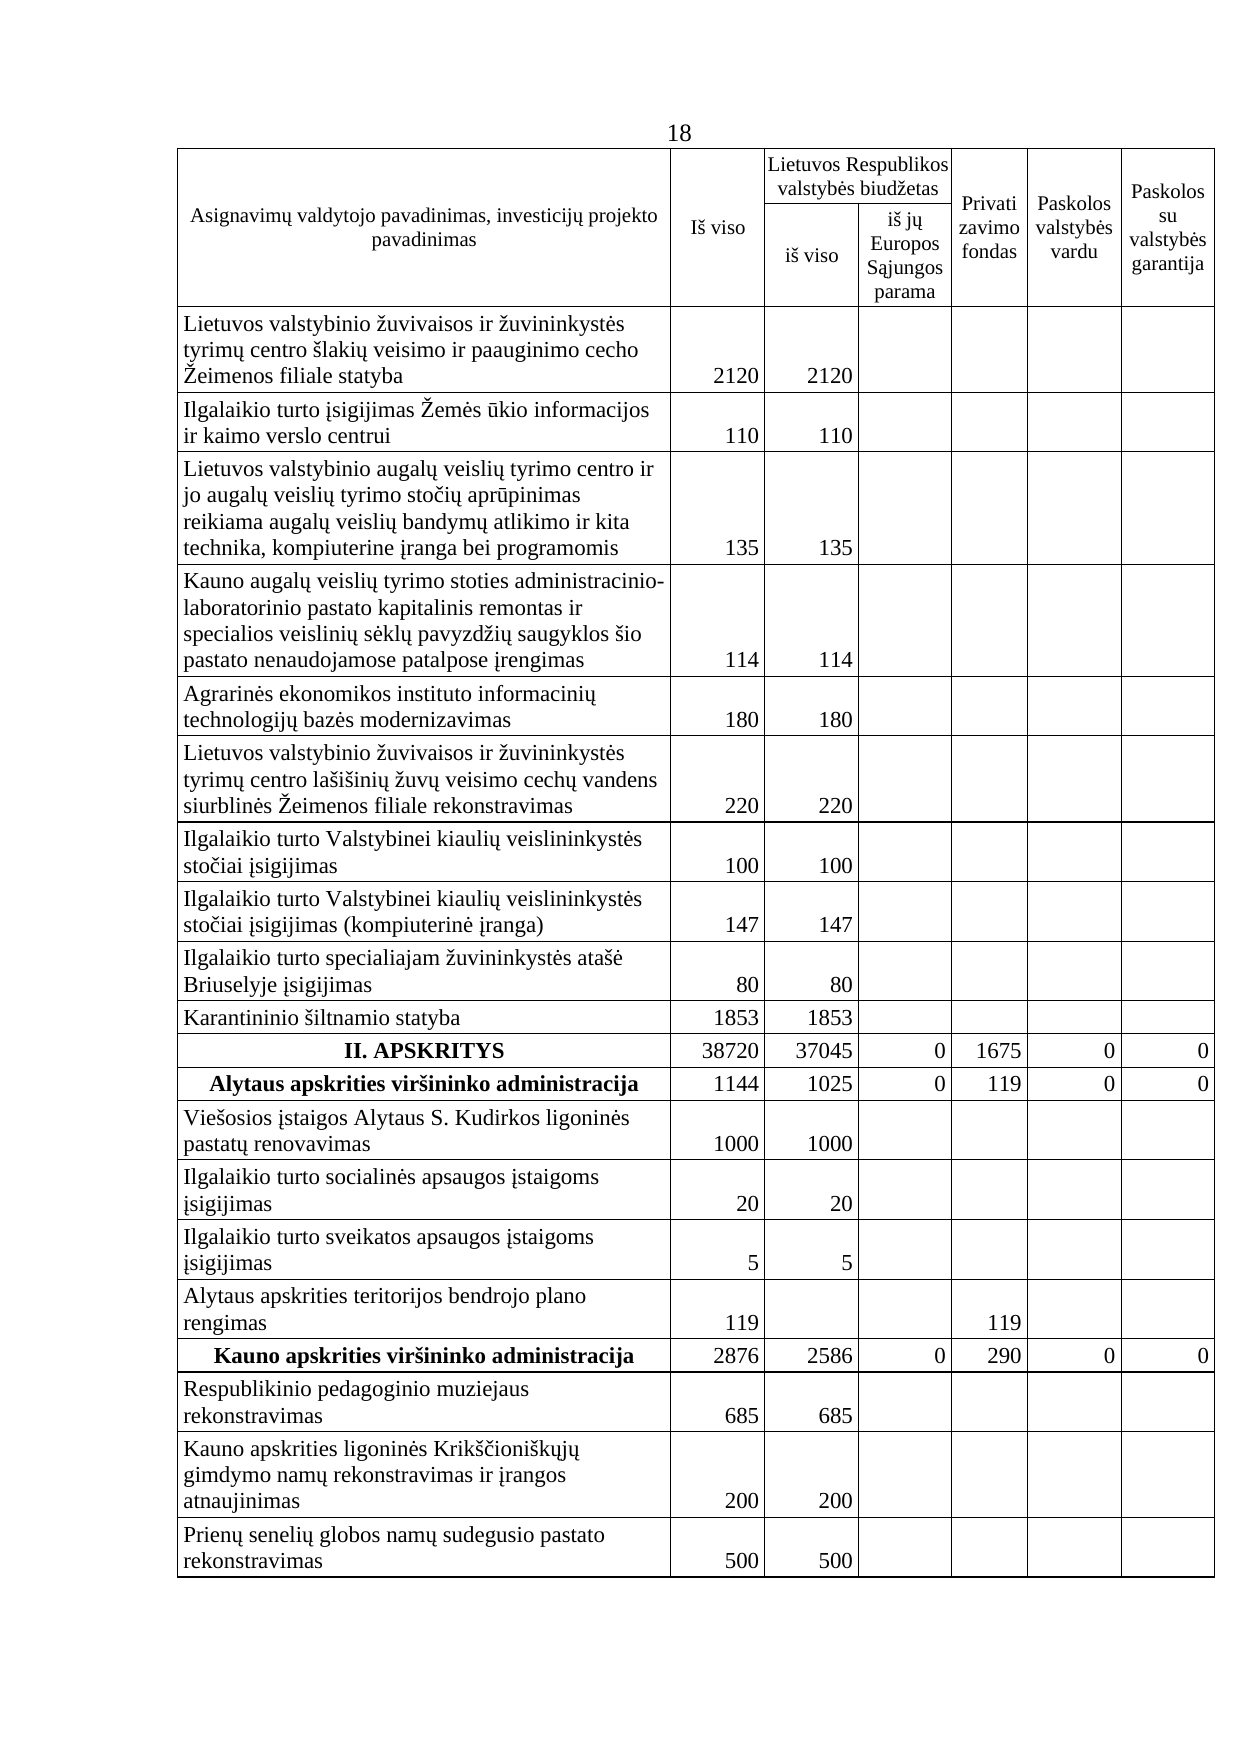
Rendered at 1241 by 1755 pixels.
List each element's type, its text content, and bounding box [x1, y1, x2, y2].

table_cell 80 [671, 942, 764, 1000]
table_cell [859, 1101, 951, 1159]
table_cell [1122, 307, 1214, 392]
table_cell 38720 [671, 1034, 764, 1067]
table_cell 0 [1122, 1339, 1214, 1371]
table_cell 80 [765, 942, 858, 1000]
table_cell iš viso [765, 204, 858, 306]
table_cell [1028, 307, 1121, 392]
table_cell [1028, 942, 1121, 1000]
table_cell [859, 1220, 951, 1278]
table_cell Respublikinio pedagoginio muziejaus rekonstravimas [178, 1373, 670, 1431]
table_cell [859, 1001, 951, 1033]
table_cell 180 [765, 677, 858, 735]
table_cell 5 [765, 1220, 858, 1278]
table_cell Ilgalaikio turto Valstybinei kiaulių veislininkystės stočiai įsigijimas (kompiuterinė įranga) [178, 882, 670, 941]
table_cell [1028, 823, 1121, 881]
table_cell [1122, 565, 1214, 676]
table_cell [1122, 823, 1214, 881]
table_cell [1122, 1101, 1214, 1159]
table_cell 135 [765, 452, 858, 563]
table_cell Ilgalaikio turto socialinės apsaugos įstaigoms įsigijimas [178, 1160, 670, 1219]
table_cell [1028, 1101, 1121, 1159]
table_cell Alytaus apskrities viršininko administracija [178, 1068, 670, 1100]
table_cell [1028, 1373, 1121, 1431]
table_cell Alytaus apskrities teritorijos bendrojo plano rengimas [178, 1280, 670, 1338]
table_cell Lietuvos valstybinio žuvivaisos ir žuvininkystės tyrimų centro lašišinių žuvų veisimo cechų vandens siurblinės Žeimenos filiale rekonstravimas [178, 736, 670, 821]
table_cell [1028, 882, 1121, 941]
table_cell [859, 823, 951, 881]
table_cell [1122, 393, 1214, 451]
table_cell [859, 736, 951, 821]
table_cell 20 [671, 1160, 764, 1219]
table_cell 0 [859, 1339, 951, 1371]
table_cell [1122, 677, 1214, 735]
table_cell 220 [671, 736, 764, 821]
table_cell [1122, 1373, 1214, 1431]
table_cell 200 [671, 1432, 764, 1517]
table_cell II. APSKRITYS [178, 1034, 670, 1067]
table_cell [952, 942, 1027, 1000]
table_header Paskolos valstybės vardu [1028, 149, 1121, 306]
table_cell [952, 1160, 1027, 1219]
table_cell [1028, 736, 1121, 821]
table_cell Ilgalaikio turto Valstybinei kiaulių veislininkystės stočiai įsigijimas [178, 823, 670, 881]
table_cell [1122, 1001, 1214, 1033]
table_cell 114 [765, 565, 858, 676]
table_cell [1028, 1280, 1121, 1338]
table_cell [859, 1432, 951, 1517]
table_cell [1122, 882, 1214, 941]
table_cell [859, 882, 951, 941]
table_cell 1144 [671, 1068, 764, 1100]
table_cell [952, 1432, 1027, 1517]
table_cell 200 [765, 1432, 858, 1517]
table_cell [1122, 1220, 1214, 1278]
table_cell 2120 [671, 307, 764, 392]
table_cell [952, 307, 1027, 392]
table_cell 1853 [765, 1001, 858, 1033]
table_cell Lietuvos valstybinio žuvivaisos ir žuvininkystės tyrimų centro šlakių veisimo ir paauginimo cecho Žeimenos filiale statyba [178, 307, 670, 392]
table_cell Lietuvos valstybinio augalų veislių tyrimo centro ir jo augalų veislių tyrimo stočių aprūpinimas reikiama augalų veislių bandymų atlikimo ir kita technika, kompiuterine įranga bei programomis [178, 452, 670, 563]
table_cell 0 [1122, 1034, 1214, 1067]
table_cell [1122, 1432, 1214, 1517]
table_cell 290 [952, 1339, 1027, 1371]
table_cell [1122, 1160, 1214, 1219]
table_cell 5 [671, 1220, 764, 1278]
table_cell 685 [765, 1373, 858, 1431]
table_cell 180 [671, 677, 764, 735]
table_cell [1122, 1518, 1214, 1576]
table_cell [859, 393, 951, 451]
table_cell 1025 [765, 1068, 858, 1100]
table_cell 0 [1028, 1339, 1121, 1371]
table_cell [1122, 1280, 1214, 1338]
table_cell [952, 823, 1027, 881]
table_cell [1028, 393, 1121, 451]
table_cell 20 [765, 1160, 858, 1219]
table_header Iš viso [671, 149, 764, 306]
table_cell Karantininio šiltnamio statyba [178, 1001, 670, 1033]
table_cell [1028, 677, 1121, 735]
table_cell 500 [765, 1518, 858, 1576]
table_cell [859, 677, 951, 735]
table_cell [952, 452, 1027, 563]
table_cell [1028, 565, 1121, 676]
table_cell 500 [671, 1518, 764, 1576]
table_cell 685 [671, 1373, 764, 1431]
table_cell 110 [671, 393, 764, 451]
table_cell [1028, 1518, 1121, 1576]
table_cell [952, 1373, 1027, 1431]
table_cell 147 [765, 882, 858, 941]
table_cell [1028, 1432, 1121, 1517]
table_cell Kauno apskrities ligoninės Krikščioniškųjų gimdymo namų rekonstravimas ir įrangos atnaujinimas [178, 1432, 670, 1517]
table_cell iš jų Europos Sąjungos parama [859, 204, 951, 306]
table_cell Kauno augalų veislių tyrimo stoties administracinio-laboratorinio pastato kapitalinis remontas ir specialios veislinių sėklų pavyzdžių saugyklos šio pastato nenaudojamose patalpose įrengimas [178, 565, 670, 676]
table_cell [952, 1220, 1027, 1278]
table_cell Ilgalaikio turto įsigijimas Žemės ūkio informacijos ir kaimo verslo centrui [178, 393, 670, 451]
table_cell 110 [765, 393, 858, 451]
table_cell 1000 [765, 1101, 858, 1159]
table_cell 119 [671, 1280, 764, 1338]
table_cell [1028, 1160, 1121, 1219]
table_cell [952, 1001, 1027, 1033]
table_cell [952, 565, 1027, 676]
table_cell 2120 [765, 307, 858, 392]
table_cell [859, 307, 951, 392]
table_cell 0 [1028, 1034, 1121, 1067]
table_cell Viešosios įstaigos Alytaus S. Kudirkos ligoninės pastatų renovavimas [178, 1101, 670, 1159]
table_cell 1853 [671, 1001, 764, 1033]
table_cell 0 [1028, 1068, 1121, 1100]
table_cell [859, 942, 951, 1000]
table_cell [1122, 942, 1214, 1000]
table_cell [1028, 1001, 1121, 1033]
table_header Asignavimų valdytojo pavadinimas, investicijų projekto pavadinimas [178, 149, 670, 306]
table_cell [952, 736, 1027, 821]
table_header Privatizavimo fondas [952, 149, 1027, 306]
table_cell [952, 393, 1027, 451]
table_cell 220 [765, 736, 858, 821]
table_cell 147 [671, 882, 764, 941]
table_cell 2586 [765, 1339, 858, 1371]
table_cell 119 [952, 1280, 1027, 1338]
table_cell [859, 452, 951, 563]
table_cell [859, 565, 951, 676]
table_cell 119 [952, 1068, 1027, 1100]
table_cell [952, 1101, 1027, 1159]
table_cell [1028, 452, 1121, 563]
table_cell Kauno apskrities viršininko administracija [178, 1339, 670, 1371]
table_cell Prienų senelių globos namų sudegusio pastato rekonstravimas [178, 1518, 670, 1576]
table_cell [765, 1280, 858, 1338]
table_cell 37045 [765, 1034, 858, 1067]
table_cell [1122, 452, 1214, 563]
table_cell 1675 [952, 1034, 1027, 1067]
table_header Paskolos su valstybės garantija [1122, 149, 1214, 306]
table_cell 135 [671, 452, 764, 563]
table_cell 114 [671, 565, 764, 676]
table_cell 0 [859, 1068, 951, 1100]
table_cell [859, 1160, 951, 1219]
table_cell 0 [859, 1034, 951, 1067]
table_header Lietuvos Respublikos valstybės biudžetas [765, 149, 951, 203]
table_cell [952, 882, 1027, 941]
table_cell [1122, 736, 1214, 821]
table_cell [952, 1518, 1027, 1576]
table_cell [859, 1280, 951, 1338]
table_cell Agrarinės ekonomikos instituto informacinių technologijų bazės modernizavimas [178, 677, 670, 735]
table_cell Ilgalaikio turto sveikatos apsaugos įstaigoms įsigijimas [178, 1220, 670, 1278]
table_cell 0 [1122, 1068, 1214, 1100]
table_cell [952, 677, 1027, 735]
table_cell [859, 1373, 951, 1431]
table_cell 2876 [671, 1339, 764, 1371]
table_cell 100 [765, 823, 858, 881]
table_cell [1028, 1220, 1121, 1278]
table_cell 100 [671, 823, 764, 881]
table_cell 1000 [671, 1101, 764, 1159]
table_cell Ilgalaikio turto specialiajam žuvininkystės atašė Briuselyje įsigijimas [178, 942, 670, 1000]
table_cell [859, 1518, 951, 1576]
